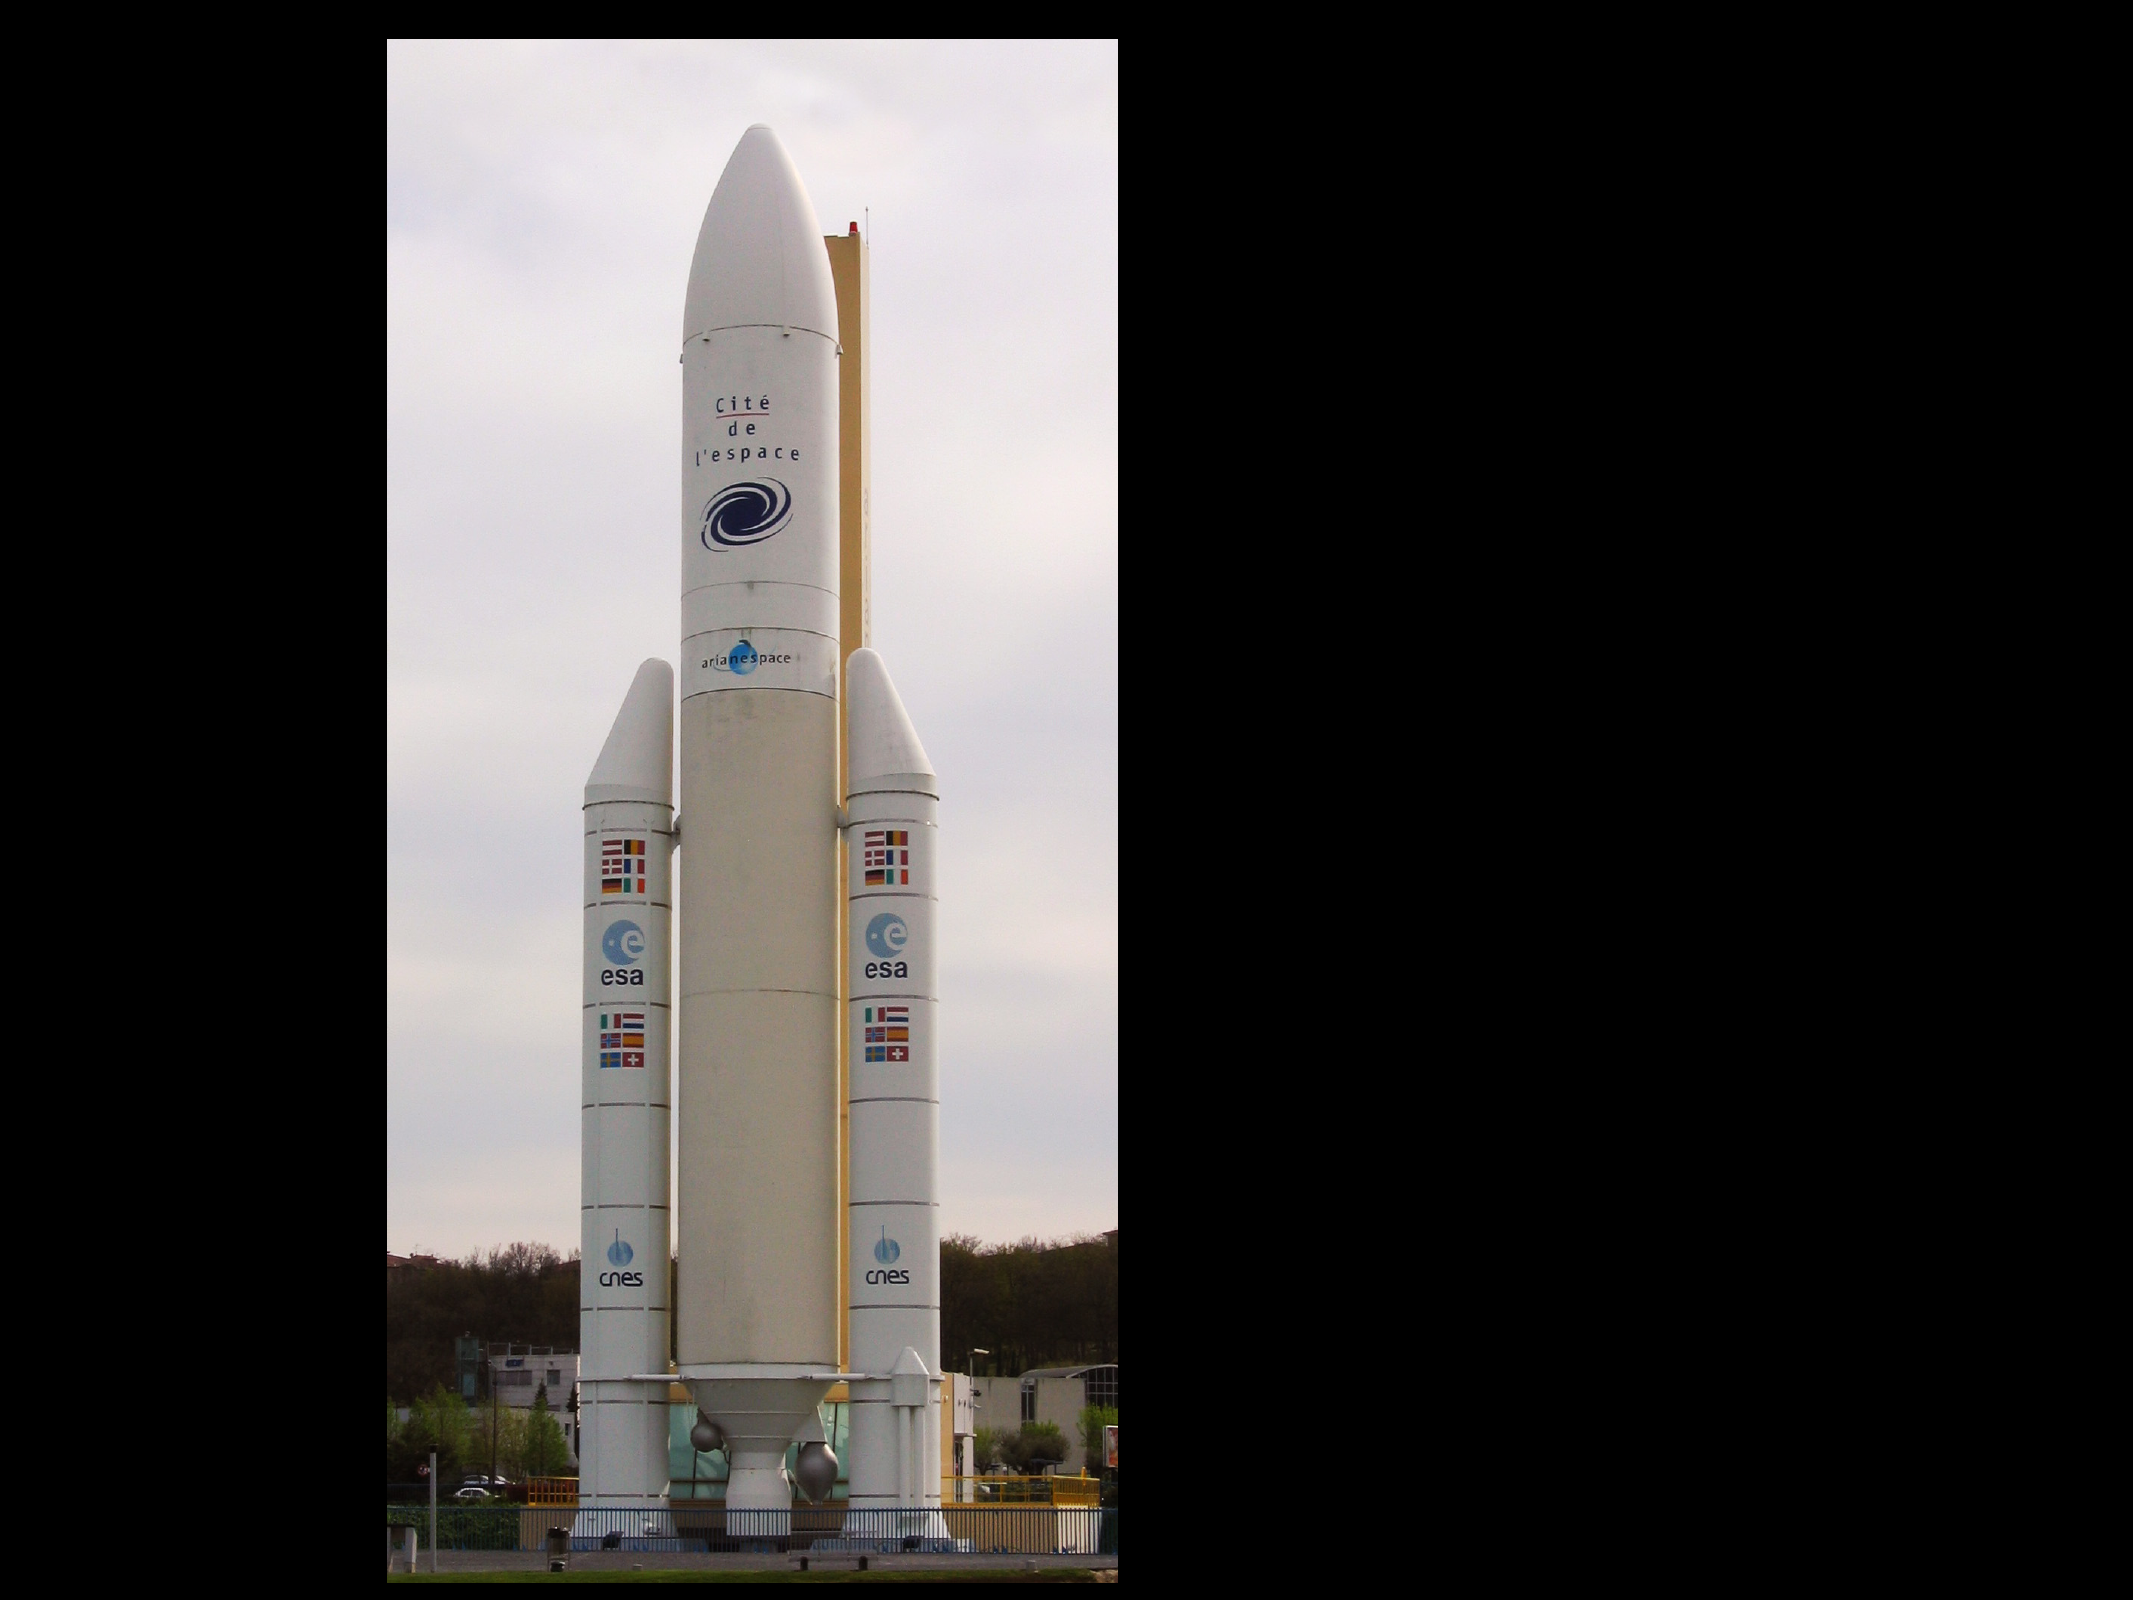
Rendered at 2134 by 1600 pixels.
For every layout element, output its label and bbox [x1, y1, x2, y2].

picture [387, 39, 1118, 1583]
